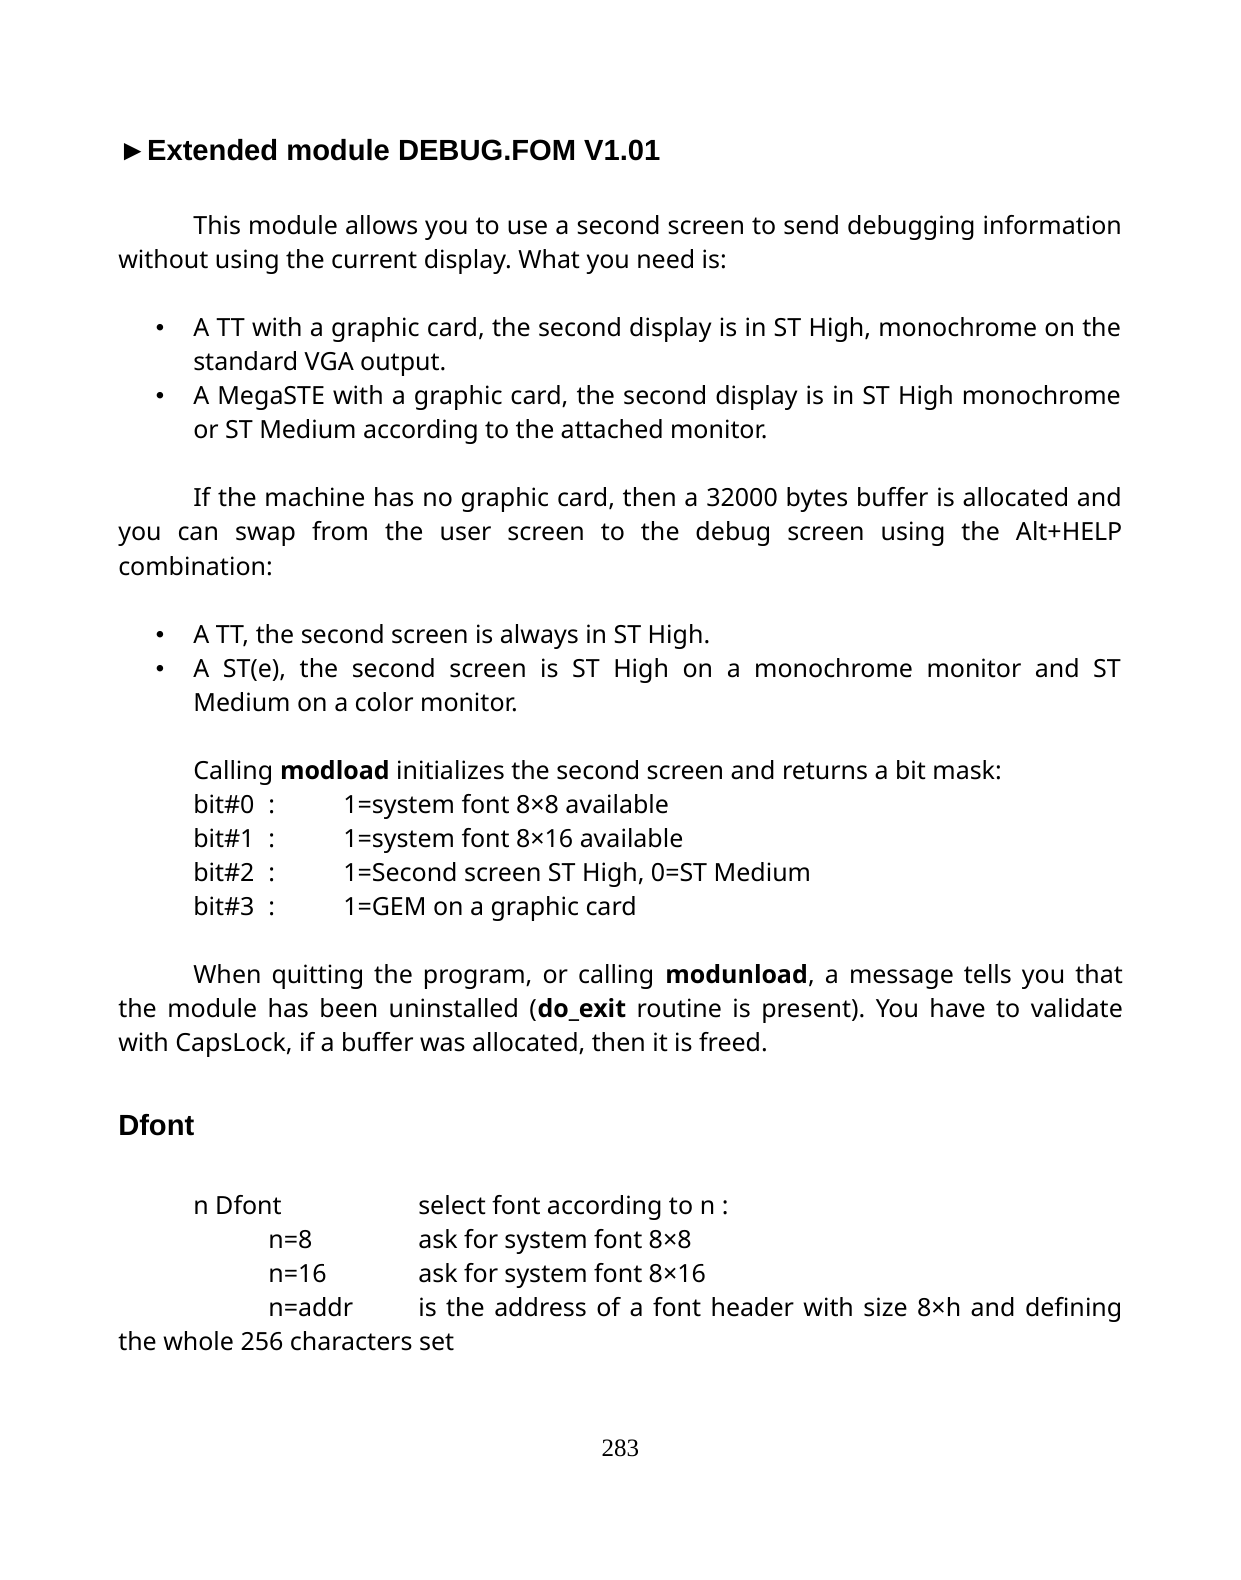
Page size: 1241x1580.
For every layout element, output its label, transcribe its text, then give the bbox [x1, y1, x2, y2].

text bit#0 : 1=system font 8×8 available [118, 787, 1123, 821]
text This module allows you to use a second screen to send debugging information without using the current display. What you need is: [118, 207, 1123, 276]
text Calling modload initializes the second screen and returns a bit mask: [118, 752, 1123, 787]
list A ST(e), the second screen is ST High on a monochrome monitor and ST Medium on a color monitor. [156, 650, 1122, 718]
list A MegaSTE with a graphic card, the second display is in ST High monochrome or ST Medium according to the attached monitor. [156, 378, 1122, 446]
list A TT with a graphic card, the second display is in ST High, monochrome on the standard VGA output. [156, 310, 1122, 378]
text bit#2 : 1=Second screen ST High, 0=ST Medium [118, 855, 1123, 889]
text bit#3 : 1=GEM on a graphic card [118, 889, 1123, 923]
text bit#1 : 1=system font 8×16 available [118, 821, 1123, 855]
text When quitting the program, or calling modunload, a message tells you that the module has been uninstalled (do_exit routine is present). You have to validate with CapsLock, if a buffer was allocated, then it is freed. [118, 957, 1123, 1059]
text n=addr is the address of a font header with size 8×h and defining the whole 256 characters set [118, 1290, 1123, 1358]
list A TT, the second screen is always in ST High. [156, 616, 1122, 650]
text n=16 ask for system font 8×16 [118, 1256, 1123, 1290]
text n=8 ask for system font 8×8 [118, 1222, 1123, 1256]
text n Dfont select font according to n : [118, 1188, 1123, 1222]
subtitle ►Extended module DEBUG.FOM V1.01 [118, 133, 1122, 166]
subtitle Dfont [118, 1108, 1122, 1141]
text If the machine has no graphic card, then a 32000 bytes buffer is allocated and you can swap from the user screen to the debug screen using the Alt+HELP combination: [118, 480, 1123, 582]
